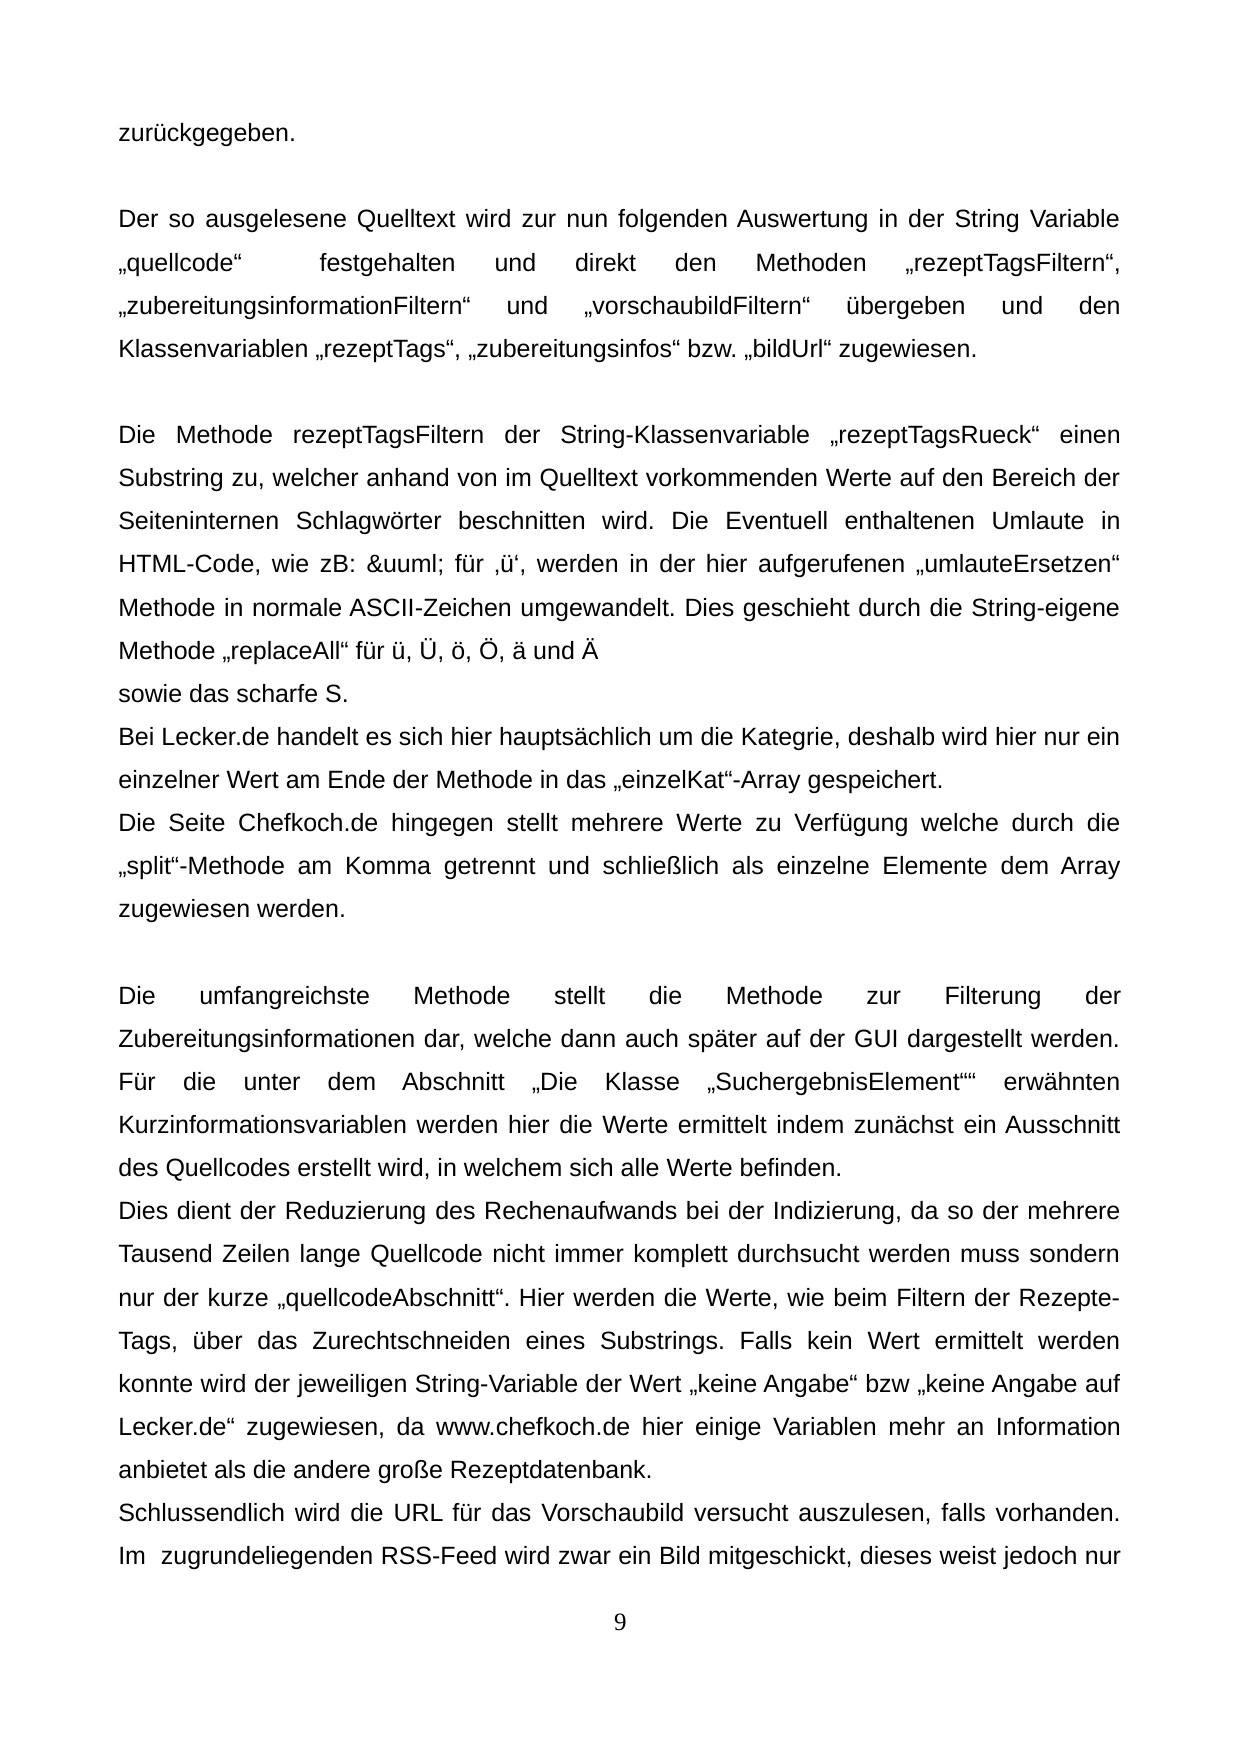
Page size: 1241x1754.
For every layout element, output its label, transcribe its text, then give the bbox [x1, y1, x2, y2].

text Die Seite Chefkoch.de hingegen stellt mehrere Werte zu Verfügung welche durch die „split“-Methode am Komma getrennt und schließlich als einzelne Elemente dem Array zugewiesen werden. [118, 808, 1122, 923]
text Die umfangreichste Methode stellt die Methode zur Filterung der Zubereitungsinformationen dar, welche dann auch später auf der GUI dargestellt werden. Für die unter dem Abschnitt „Die Klasse „SuchergebnisElement““ erwähnten Kurzinformationsvariablen werden hier die Werte ermittelt indem zunächst ein Ausschnitt des Quellcodes erstellt wird, in welchem sich alle Werte befinden. [118, 981, 1122, 1182]
text Dies dient der Reduzierung des Rechenaufwands bei der Indizierung, da so der mehrere Tausend Zeilen lange Quellcode nicht immer komplett durchsucht werden muss sondern nur der kurze „quellcodeAbschnitt“. Hier werden die Werte, wie beim Filtern der Rezepte-Tags, über das Zurechtschneiden eines Substrings. Falls kein Wert ermittelt werden konnte wird der jeweiligen String-Variable der Wert „keine Angabe“ bzw „keine Angabe auf Lecker.de“ zugewiesen, da www.chefkoch.de hier einige Variablen mehr an Information anbietet als die andere große Rezeptdatenbank. [118, 1196, 1122, 1484]
text sowie das scharfe S. [118, 679, 1122, 707]
text zurückgegeben. [118, 118, 1122, 147]
text Schlussendlich wird die URL für das Vorschaubild versucht auszulesen, falls vorhanden. Im zugrundeliegenden RSS-Feed wird zwar ein Bild mitgeschickt, dieses weist jedoch nur [118, 1498, 1122, 1570]
text Die Methode rezeptTagsFiltern der String-Klassenvariable „rezeptTagsRueck“ einen Substring zu, welcher anhand von im Quelltext vorkommenden Werte auf den Bereich der Seiteninternen Schlagwörter beschnitten wird. Die Eventuell enthaltenen Umlaute in HTML-Code, wie zB: &uuml; für ‚ü‘, werden in der hier aufgerufenen „umlauteErsetzen“ Methode in normale ASCII-Zeichen umgewandelt. Dies geschieht durch die String-eigene Methode „replaceAll“ für ü, Ü, ö, Ö, ä und Ä [118, 420, 1122, 664]
text Der so ausgelesene Quelltext wird zur nun folgenden Auswertung in der String Variable „quellcode“ festgehalten und direkt den Methoden „rezeptTagsFiltern“, „zubereitungsinformationFiltern“ und „vorschaubildFiltern“ übergeben und den Klassenvariablen „rezeptTags“, „zubereitungsinfos“ bzw. „bildUrl“ zugewiesen. [118, 204, 1122, 362]
text Bei Lecker.de handelt es sich hier hauptsächlich um die Kategrie, deshalb wird hier nur ein einzelner Wert am Ende der Methode in das „einzelKat“-Array gespeichert. [118, 722, 1122, 794]
